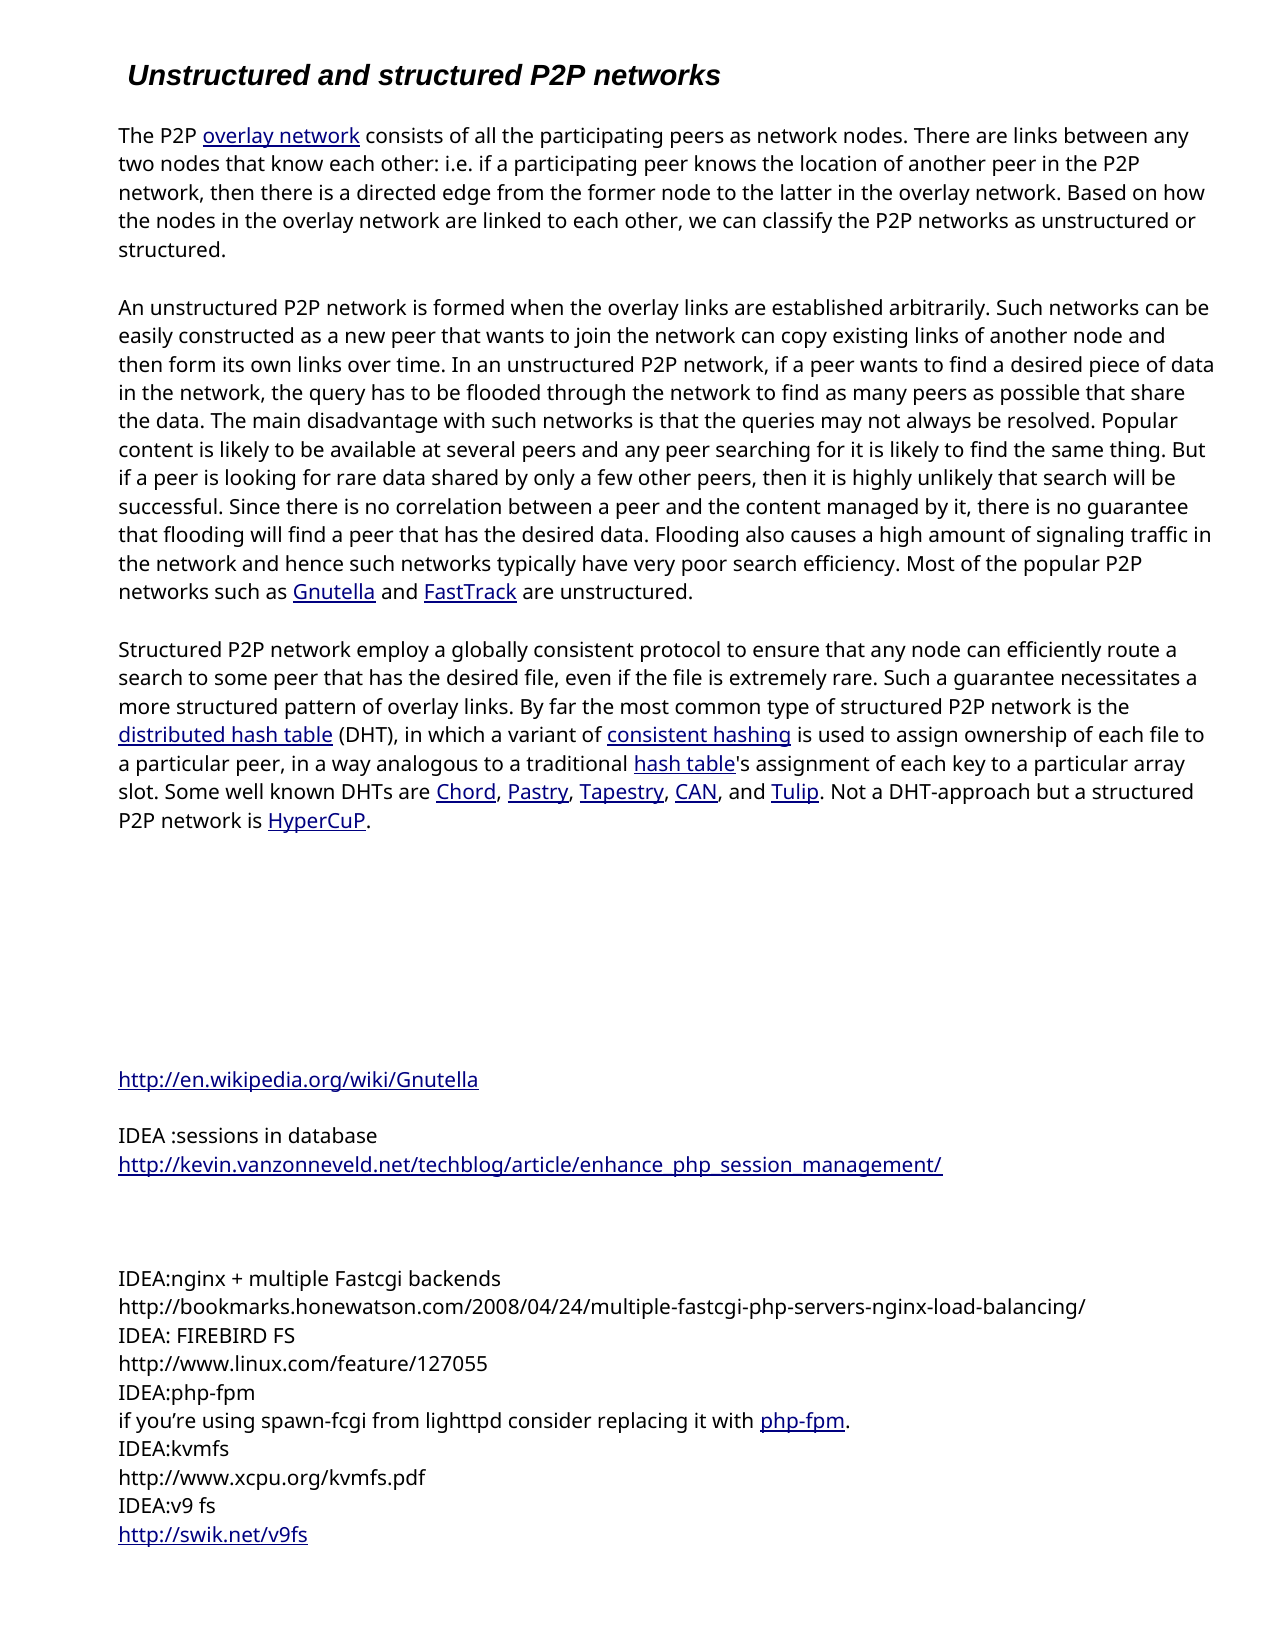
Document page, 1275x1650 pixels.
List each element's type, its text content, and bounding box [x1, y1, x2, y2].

text Structured P2P network employ a globally consistent protocol to ensure that any node can efficiently route a search to some peer that has the desired file, even if the file is extremely rare. Such a guarantee necessitates a more structured pattern of overlay links. By far the most common type of structured P2P network is the distributed hash table (DHT), in which a variant of consistent hashing is used to assign ownership of each file to a particular peer, in a way analogous to a traditional hash table's assignment of each key to a particular array slot. Some well known DHTs are Chord, Pastry, Tapestry, CAN, and Tulip. Not a DHT-approach but a structured P2P network is HyperCuP. [118, 635, 1216, 834]
subtitle Unstructured and structured P2P networks [127, 59, 1207, 92]
text The P2P overlay network consists of all the participating peers as network nodes. There are links between any two nodes that know each other: i.e. if a participating peer knows the location of another peer in the P2P network, then there is a directed edge from the former node to the latter in the overlay network. Based on how the nodes in the overlay network are linked to each other, we can classify the P2P networks as unstructured or structured. [118, 121, 1216, 263]
text An unstructured P2P network is formed when the overlay links are established arbitrarily. Such networks can be easily constructed as a new peer that wants to join the network can copy existing links of another node and then form its own links over time. In an unstructured P2P network, if a peer wants to find a desired piece of data in the network, the query has to be flooded through the network to find as many peers as possible that share the data. The main disadvantage with such networks is that the queries may not always be resolved. Popular content is likely to be available at several peers and any peer searching for it is likely to find the same thing. But if a peer is looking for rare data shared by only a few other peers, then it is highly unlikely that search will be successful. Since there is no correlation between a peer and the content managed by it, there is no guarantee that flooding will find a peer that has the desired data. Flooding also causes a high amount of signaling traffic in the network and hence such networks typically have very poor search efficiency. Most of the popular P2P networks such as Gnutella and FastTrack are unstructured. [118, 293, 1216, 606]
text http://en.wikipedia.org/wiki/Gnutella IDEA :sessions in database http://kevin.vanzonneveld.net/techblog/article/enhance_php_session_management/ IDEA:nginx + multiple Fastcgi backends http://bookmarks.honewatson.com/2008/04/24/multiple-fastcgi-php-servers-nginx-load-balancing/ IDEA: FIREBIRD FS http://www.linux.com/feature/127055 IDEA:php-fpm if you’re using spawn-fcgi from lighttpd consider replacing it with php-fpm. IDEA:kvmfs http://www.xcpu.org/kvmfs.pdf IDEA:v9 fs http://swik.net/v9fs [118, 979, 1216, 1548]
